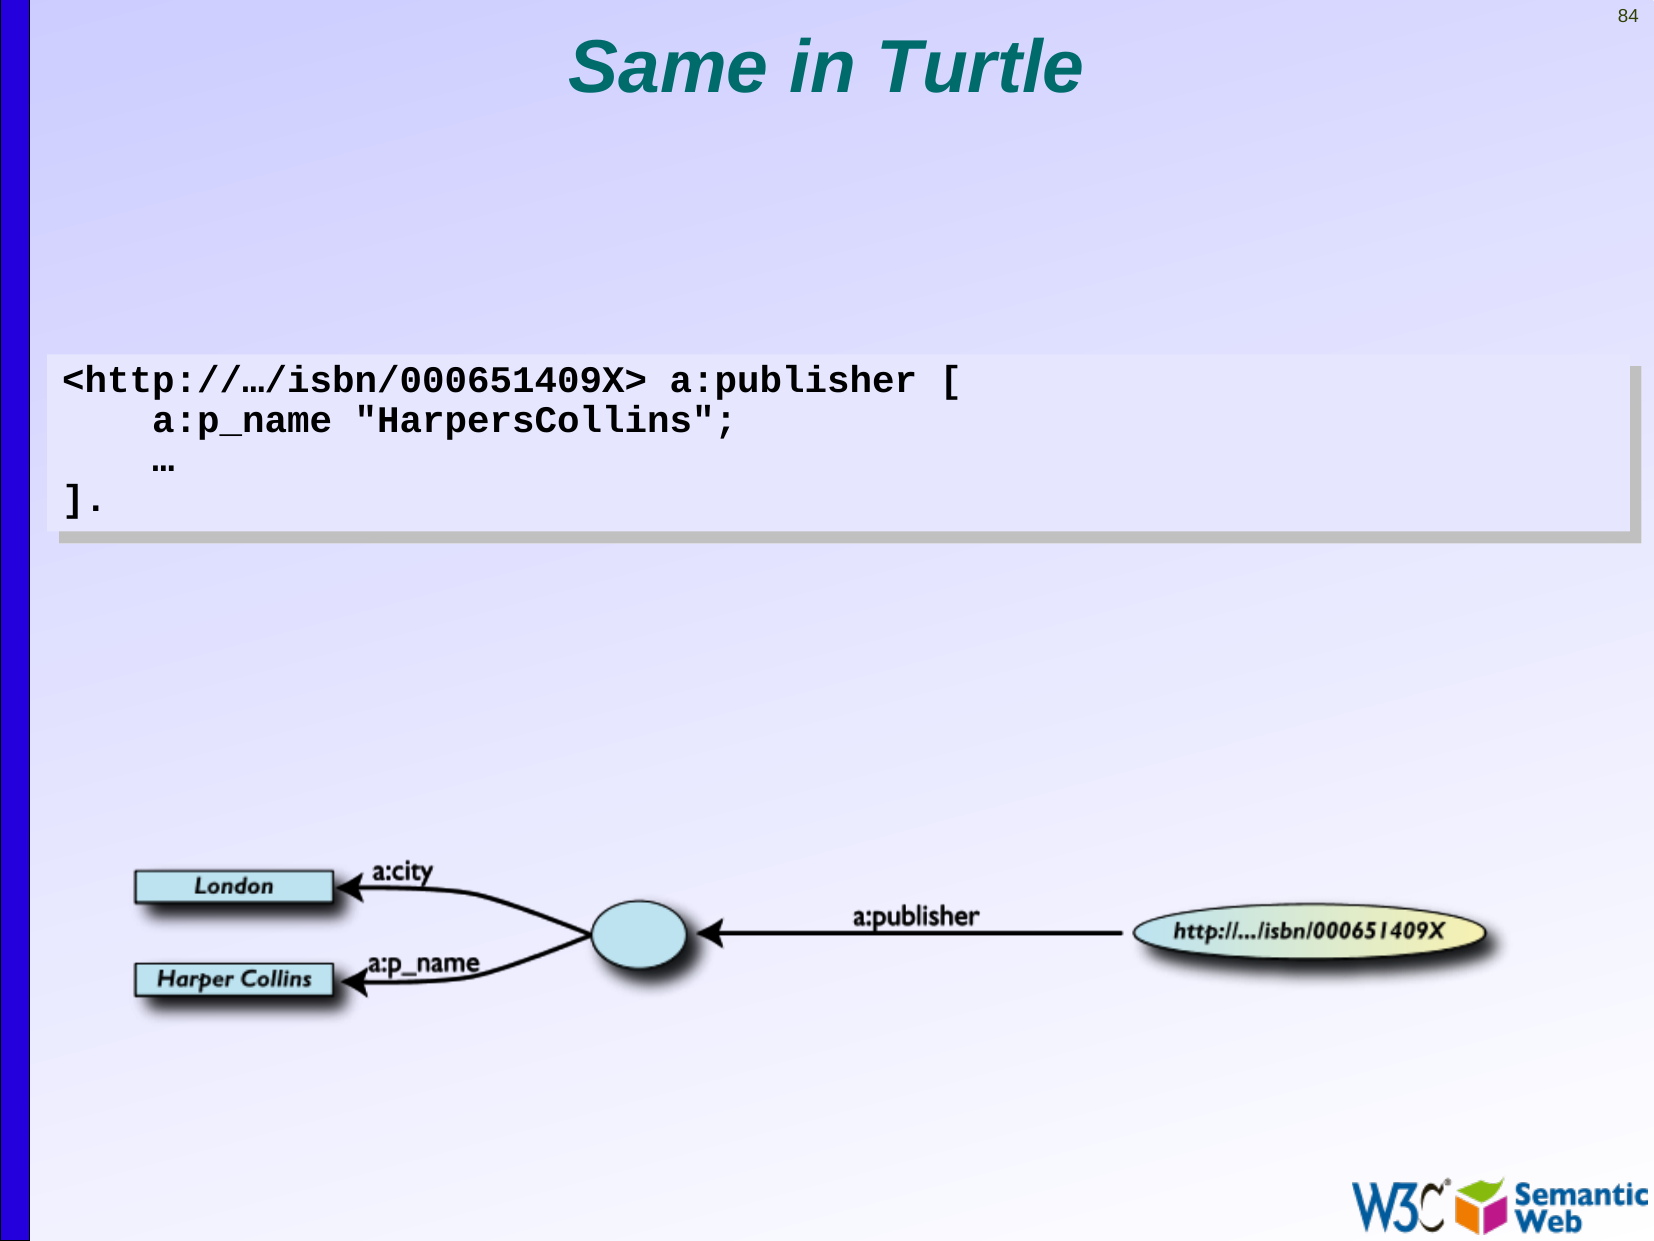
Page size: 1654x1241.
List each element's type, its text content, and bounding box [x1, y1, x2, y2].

title Same in Turtle [0, 5, 1654, 125]
picture [1352, 1175, 1648, 1235]
text_box <http://…/isbn/000651409X> a:publisher [ a:p_name "HarpersCollins"; … ]. [47, 354, 1630, 532]
picture [118, 855, 1525, 1035]
